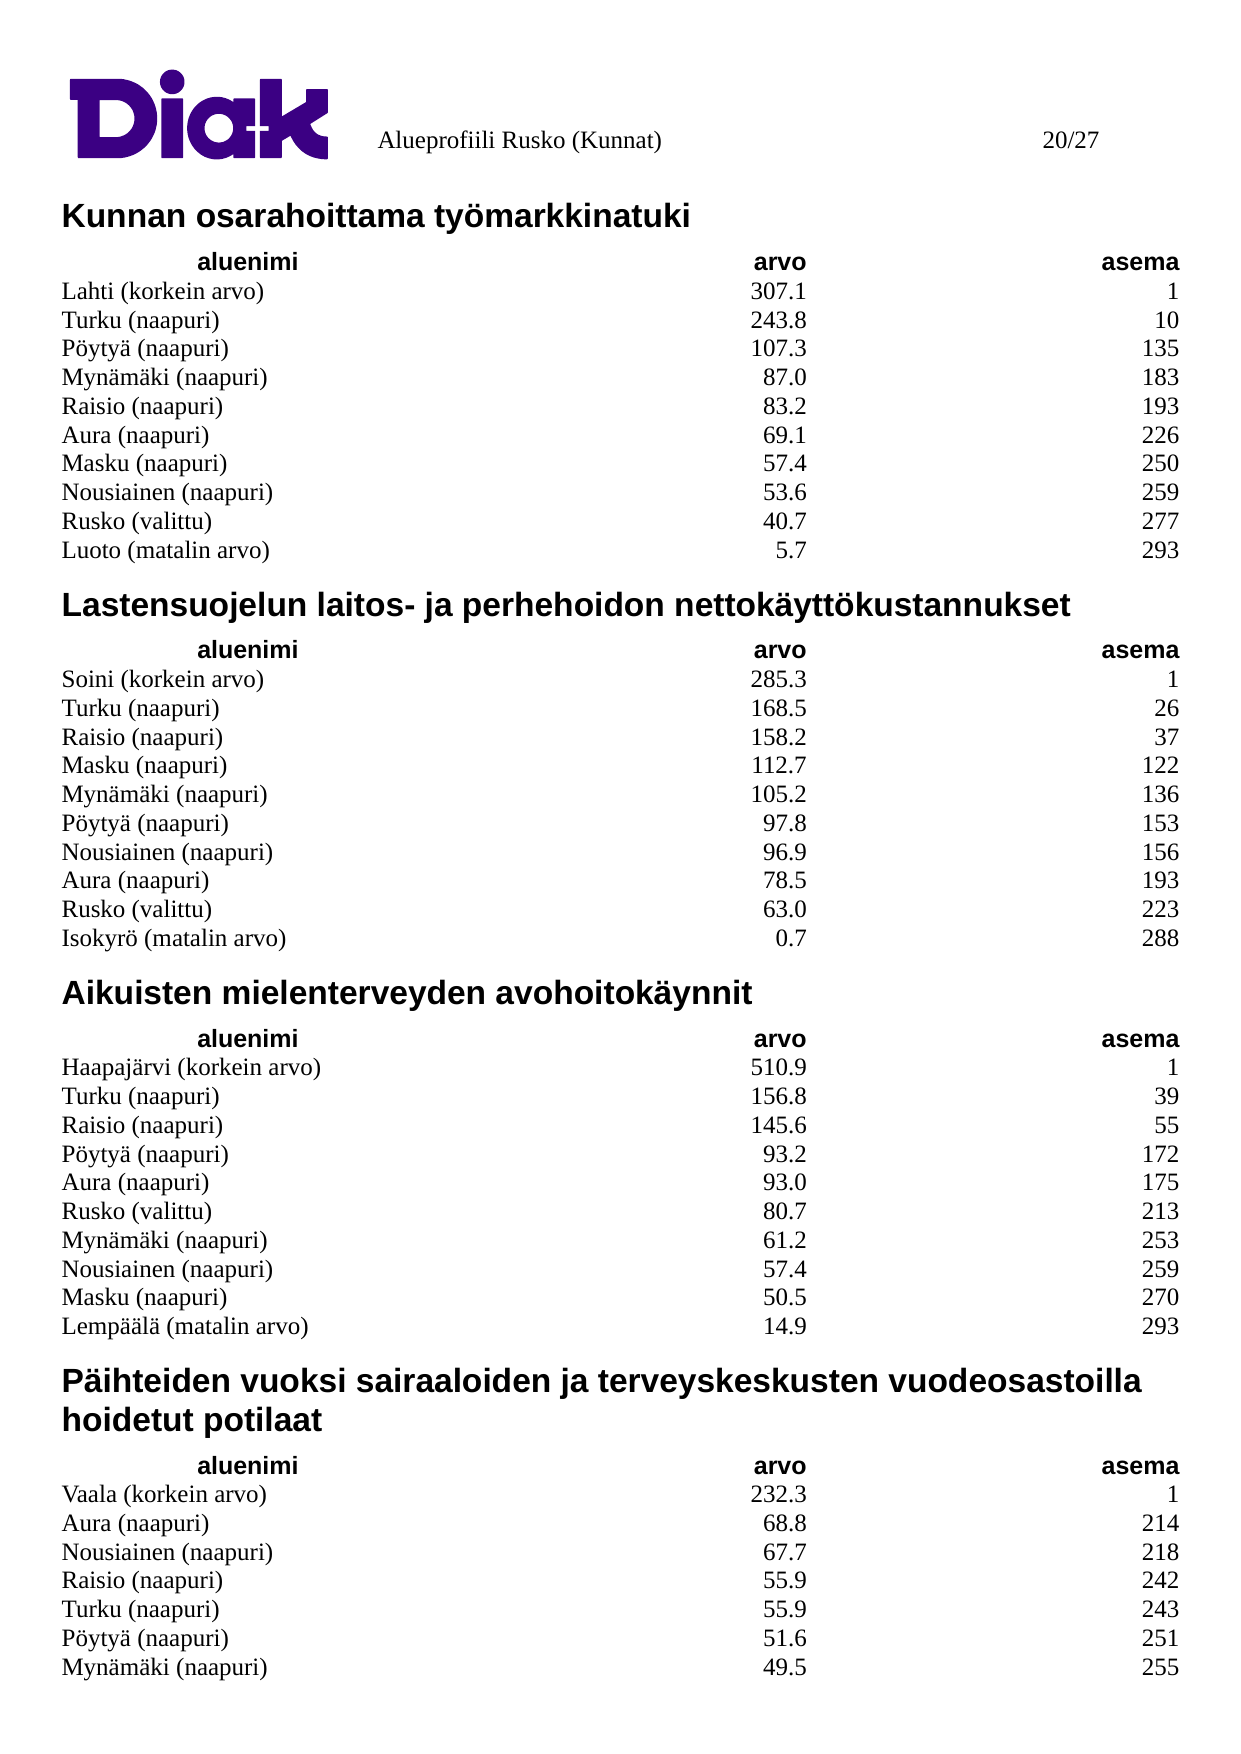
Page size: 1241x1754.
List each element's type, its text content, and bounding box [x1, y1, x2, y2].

table_cell Isokyrö (matalin arvo) [61, 923, 434, 952]
table_cell 288 [806, 923, 1179, 952]
table_cell 55.9 [434, 1566, 806, 1594]
table_cell 63.0 [434, 894, 806, 923]
subtitle Lastensuojelun laitos- ja perhehoidon nettokäyttökustannukset [61, 584, 1179, 623]
table_cell 80.7 [434, 1196, 806, 1225]
table_cell 49.5 [434, 1652, 806, 1681]
table_cell 175 [806, 1168, 1179, 1196]
table_cell 223 [806, 894, 1179, 923]
table_cell Aura (naapuri) [61, 1168, 434, 1196]
table_cell 1 [806, 1479, 1179, 1508]
table_cell 218 [806, 1537, 1179, 1566]
table_cell Nousiainen (naapuri) [61, 1537, 434, 1566]
table_cell Rusko (valittu) [61, 506, 434, 535]
table_cell 136 [806, 779, 1179, 808]
table_cell 510.9 [434, 1053, 806, 1081]
table_cell 285.3 [434, 664, 806, 693]
table_cell 156 [806, 837, 1179, 866]
table_cell Pöytyä (naapuri) [61, 1139, 434, 1167]
table_cell 14.9 [434, 1311, 806, 1340]
table_cell 39 [806, 1081, 1179, 1110]
table_cell Turku (naapuri) [61, 1081, 434, 1110]
table_cell 250 [806, 449, 1179, 477]
table_cell 153 [806, 808, 1179, 837]
table_cell Lahti (korkein arvo) [61, 276, 434, 305]
table_cell 122 [806, 751, 1179, 779]
table_cell 243 [806, 1594, 1179, 1623]
table_cell 1 [806, 1053, 1179, 1081]
table_cell 242 [806, 1566, 1179, 1594]
table_cell Turku (naapuri) [61, 1594, 434, 1623]
table_cell Raisio (naapuri) [61, 391, 434, 420]
table_cell 97.8 [434, 808, 806, 837]
table_cell 61.2 [434, 1225, 806, 1254]
table_cell 158.2 [434, 722, 806, 751]
table_header arvo [434, 636, 806, 664]
table_cell 1 [806, 276, 1179, 305]
table_cell 255 [806, 1652, 1179, 1681]
table_cell Masku (naapuri) [61, 751, 434, 779]
table_cell Vaala (korkein arvo) [61, 1479, 434, 1508]
table_header aluenimi [61, 636, 434, 664]
table_cell 55.9 [434, 1594, 806, 1623]
table_cell Pöytyä (naapuri) [61, 334, 434, 362]
table_cell Nousiainen (naapuri) [61, 477, 434, 506]
table_cell Raisio (naapuri) [61, 1110, 434, 1139]
table_cell 243.8 [434, 305, 806, 333]
table_cell Aura (naapuri) [61, 420, 434, 448]
table_header arvo [434, 1024, 806, 1052]
table_header aluenimi [61, 247, 434, 276]
subtitle Päihteiden vuoksi sairaaloiden ja terveyskeskusten vuodeosastoilla hoidetut potilaat [61, 1361, 1179, 1438]
table_cell 69.1 [434, 420, 806, 448]
table_header asema [806, 636, 1179, 664]
table_cell Haapajärvi (korkein arvo) [61, 1053, 434, 1081]
table_cell 145.6 [434, 1110, 806, 1139]
table_cell 93.0 [434, 1168, 806, 1196]
table_cell 156.8 [434, 1081, 806, 1110]
table_cell 253 [806, 1225, 1179, 1254]
table_cell Luoto (matalin arvo) [61, 535, 434, 563]
table_cell 105.2 [434, 779, 806, 808]
table_cell 68.8 [434, 1508, 806, 1537]
table_cell 83.2 [434, 391, 806, 420]
table_cell Pöytyä (naapuri) [61, 808, 434, 837]
table_cell 135 [806, 334, 1179, 362]
table_header asema [806, 247, 1179, 276]
table_cell 55 [806, 1110, 1179, 1139]
table_cell 93.2 [434, 1139, 806, 1167]
table_cell Mynämäki (naapuri) [61, 362, 434, 391]
table_cell 293 [806, 1311, 1179, 1340]
table_cell 168.5 [434, 693, 806, 722]
table_cell Mynämäki (naapuri) [61, 1225, 434, 1254]
table_cell 57.4 [434, 1254, 806, 1282]
table_cell Rusko (valittu) [61, 1196, 434, 1225]
table_cell 5.7 [434, 535, 806, 563]
table_cell Mynämäki (naapuri) [61, 1652, 434, 1681]
table_cell 112.7 [434, 751, 806, 779]
table_cell Lempäälä (matalin arvo) [61, 1311, 434, 1340]
table_cell 213 [806, 1196, 1179, 1225]
table_header arvo [434, 247, 806, 276]
table_cell 1 [806, 664, 1179, 693]
table_cell Raisio (naapuri) [61, 1566, 434, 1594]
table_cell 10 [806, 305, 1179, 333]
table_cell 270 [806, 1283, 1179, 1311]
table_cell Rusko (valittu) [61, 894, 434, 923]
table_cell 40.7 [434, 506, 806, 535]
table_header asema [806, 1024, 1179, 1052]
table_cell 107.3 [434, 334, 806, 362]
table_header asema [806, 1451, 1179, 1479]
table_cell Aura (naapuri) [61, 1508, 434, 1537]
table_cell Mynämäki (naapuri) [61, 779, 434, 808]
table_cell 193 [806, 866, 1179, 894]
table_cell 172 [806, 1139, 1179, 1167]
table_cell 87.0 [434, 362, 806, 391]
table_cell 53.6 [434, 477, 806, 506]
table_cell 78.5 [434, 866, 806, 894]
table_cell Nousiainen (naapuri) [61, 1254, 434, 1282]
table_cell 277 [806, 506, 1179, 535]
table_cell 183 [806, 362, 1179, 391]
table_cell 251 [806, 1623, 1179, 1652]
table_cell Soini (korkein arvo) [61, 664, 434, 693]
subtitle Kunnan osarahoittama työmarkkinatuki [61, 196, 1179, 235]
table_cell Pöytyä (naapuri) [61, 1623, 434, 1652]
table_cell Turku (naapuri) [61, 693, 434, 722]
subtitle Aikuisten mielenterveyden avohoitokäynnit [61, 973, 1179, 1011]
table_cell 259 [806, 477, 1179, 506]
table_cell Aura (naapuri) [61, 866, 434, 894]
table_header arvo [434, 1451, 806, 1479]
table_cell Raisio (naapuri) [61, 722, 434, 751]
table_cell 226 [806, 420, 1179, 448]
table_cell 50.5 [434, 1283, 806, 1311]
table_cell 57.4 [434, 449, 806, 477]
table_cell 0.7 [434, 923, 806, 952]
table_cell 232.3 [434, 1479, 806, 1508]
table_cell 51.6 [434, 1623, 806, 1652]
table_cell Masku (naapuri) [61, 1283, 434, 1311]
table_cell 293 [806, 535, 1179, 563]
table_cell 67.7 [434, 1537, 806, 1566]
table_cell 26 [806, 693, 1179, 722]
table_header aluenimi [61, 1024, 434, 1052]
table_cell 307.1 [434, 276, 806, 305]
table_cell 259 [806, 1254, 1179, 1282]
table_header aluenimi [61, 1451, 434, 1479]
table_cell Masku (naapuri) [61, 449, 434, 477]
table_cell Nousiainen (naapuri) [61, 837, 434, 866]
table_cell 193 [806, 391, 1179, 420]
table_cell 96.9 [434, 837, 806, 866]
table_cell 214 [806, 1508, 1179, 1537]
table_cell Turku (naapuri) [61, 305, 434, 333]
table_cell 37 [806, 722, 1179, 751]
